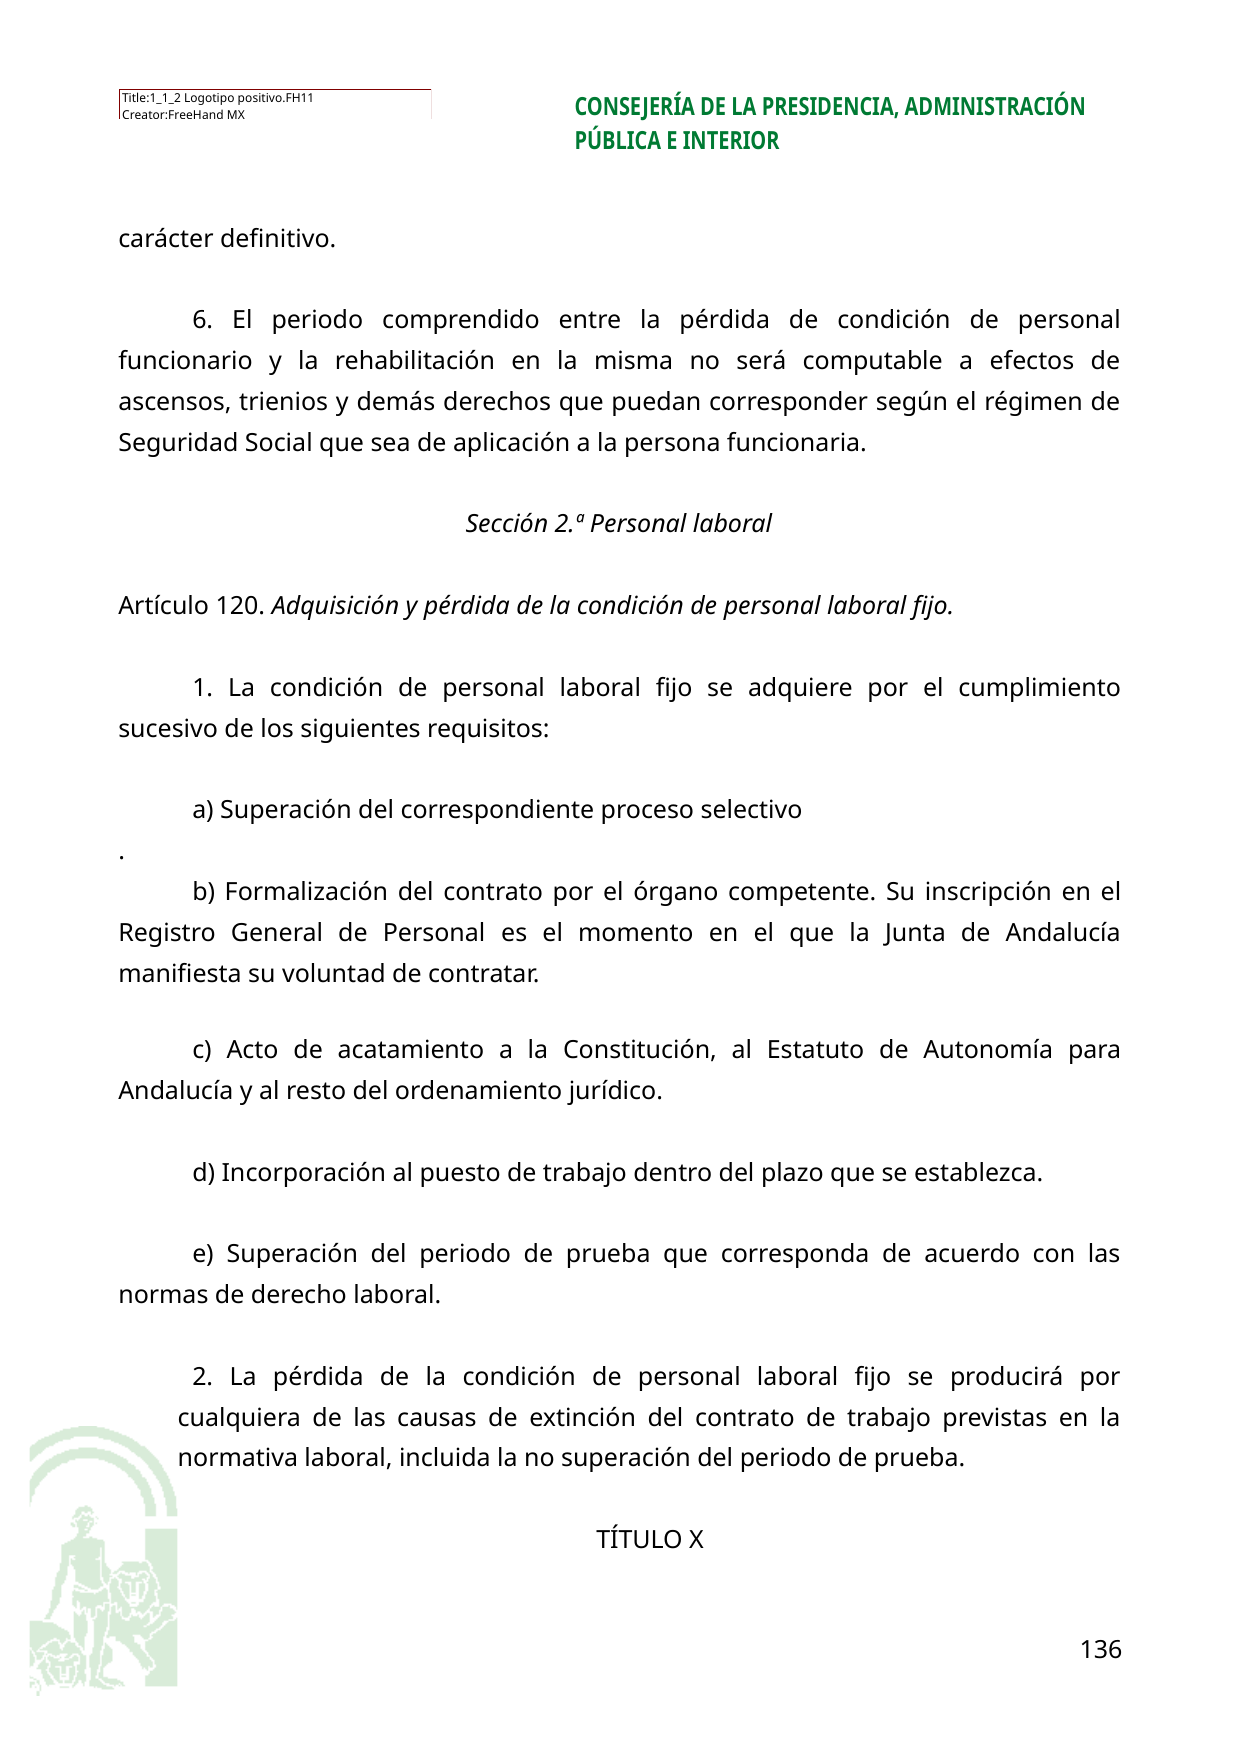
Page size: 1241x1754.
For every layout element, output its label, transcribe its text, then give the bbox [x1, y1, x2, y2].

text 1. La condición de personal laboral fijo se adquiere por el cumplimiento sucesivo de los siguientes requisitos: [118, 669, 1122, 744]
text TÍTULO X [178, 1522, 1122, 1556]
text c) Acto de acatamiento a la Constitución, al Estatuto de Autonomía para Andalucía y al resto del ordenamiento jurídico. [118, 1032, 1122, 1107]
picture [29, 1426, 178, 1696]
subtitle Artículo 120. Adquisición y pérdida de la condición de personal laboral fijo. [118, 588, 1122, 622]
text b) Formalización del contrato por el órgano competente. Su inscripción en el Registro General de Personal es el momento en el que la Junta de Andalucía manifiesta su voluntad de contratar. [118, 873, 1122, 989]
text carácter definitivo. [118, 220, 1122, 254]
text e) Superación del periodo de prueba que corresponda de acuerdo con las normas de derecho laboral. [118, 1236, 1122, 1311]
text Sección 2.ª Personal laboral [118, 506, 1122, 540]
text a) Superación del correspondiente proceso selectivo [118, 792, 1122, 826]
text 6. El periodo comprendido entre la pérdida de condición de personal funcionario y la rehabilitación en la misma no será computable a efectos de ascensos, trienios y demás derechos que puedan corresponder según el régimen de Seguridad Social que sea de aplicación a la persona funcionaria. [118, 302, 1122, 458]
text 2. La pérdida de la condición de personal laboral fijo se producirá por cualquiera de las causas de extinción del contrato de trabajo previstas en la normativa laboral, incluida la no superación del periodo de prueba. [118, 1358, 1122, 1474]
text . [118, 833, 1122, 867]
text d) Incorporación al puesto de trabajo dentro del plazo que se establezca. [118, 1154, 1122, 1188]
